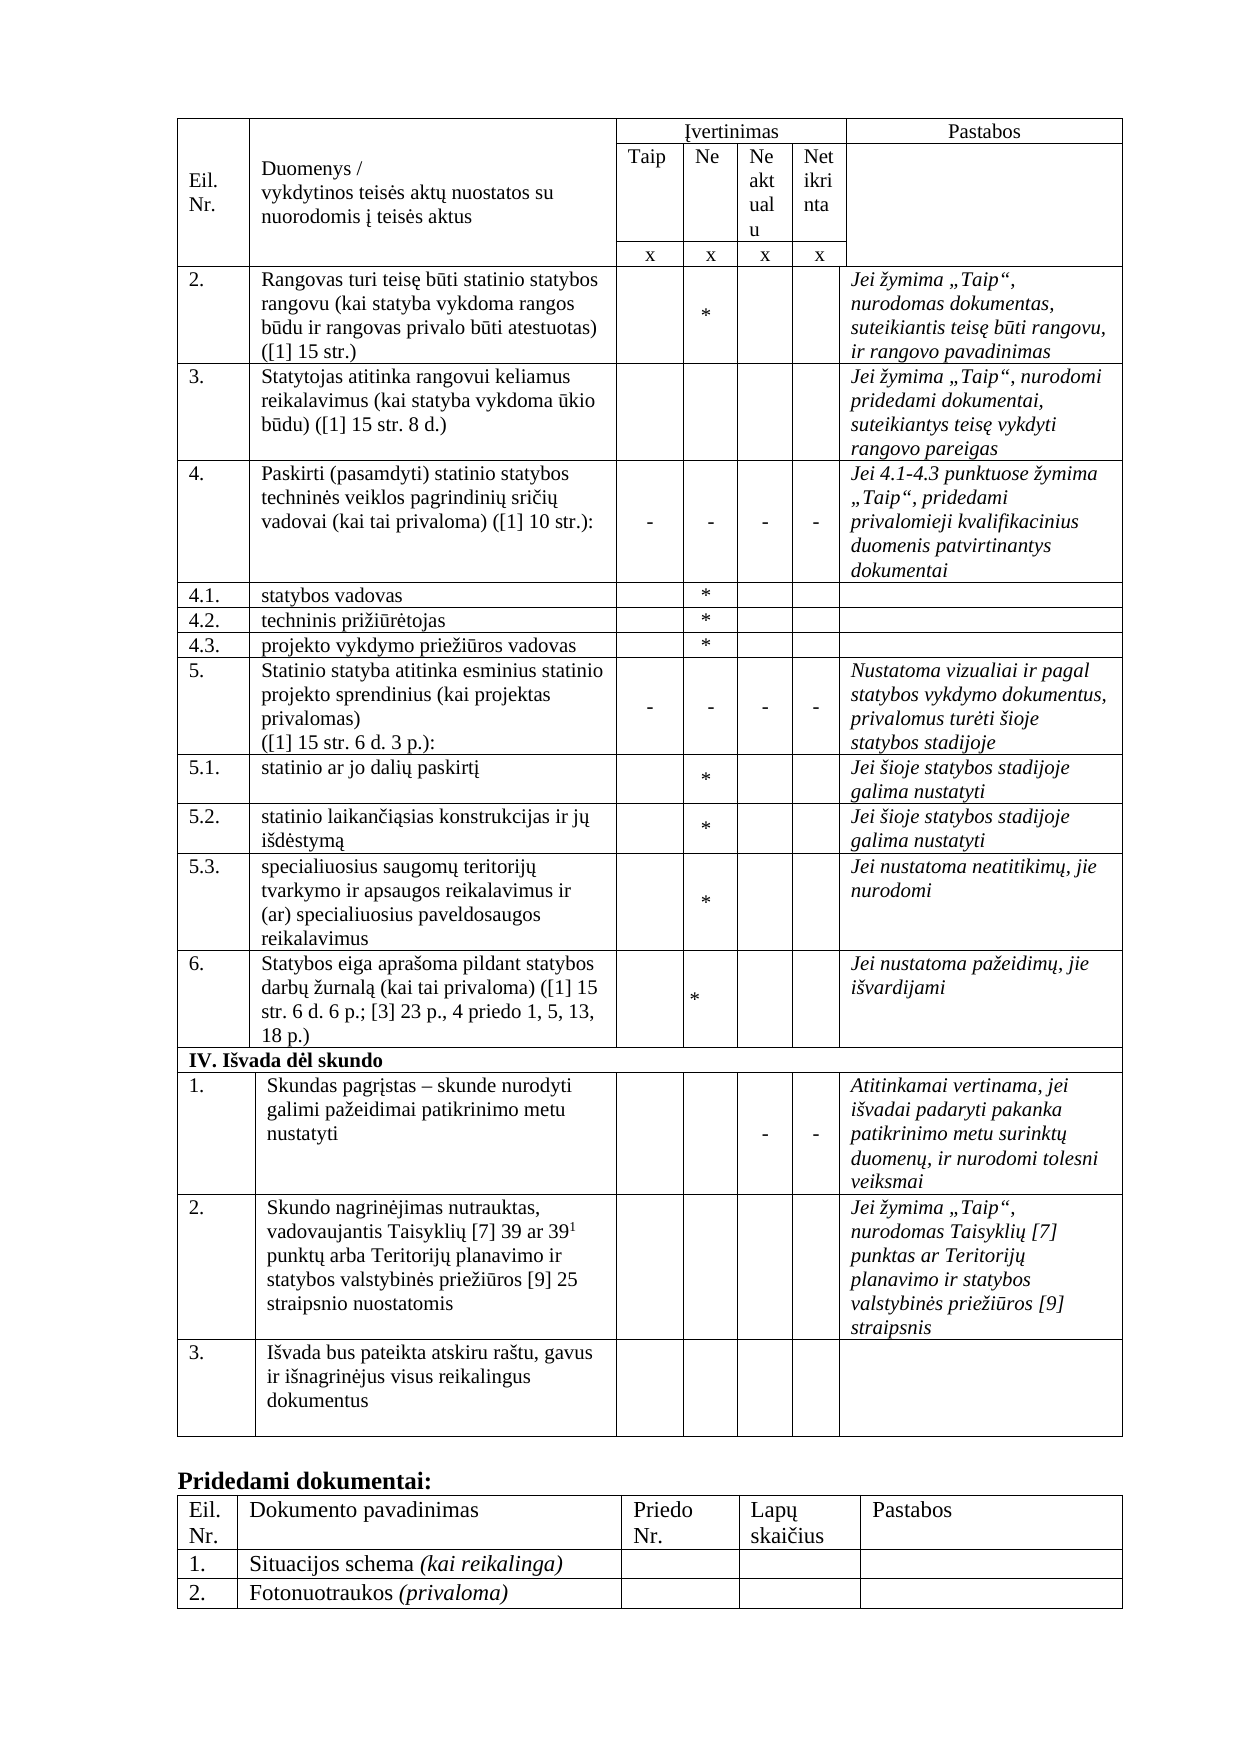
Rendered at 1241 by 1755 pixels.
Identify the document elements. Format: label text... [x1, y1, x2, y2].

table_cell Jei nustatoma neatitikimų, jie nurodomi [840, 854, 1122, 950]
table_cell [684, 1340, 737, 1436]
table_cell [738, 804, 792, 852]
table_cell Jei šioje statybos stadijoje galima nustatyti [840, 804, 1122, 852]
table_cell [921, 1048, 957, 1072]
table_cell - [617, 658, 683, 754]
table_cell 5.1. [178, 755, 249, 803]
table_cell 4.3. [178, 633, 249, 657]
table_cell [617, 1340, 683, 1436]
table_cell [738, 633, 792, 657]
table_cell x [793, 242, 846, 266]
table_cell [847, 144, 1122, 266]
table_cell x [738, 242, 792, 266]
table_cell Jei šioje statybos stadijoje galima nustatyti [840, 755, 1122, 803]
table_cell * [684, 608, 737, 632]
table_cell [684, 1195, 737, 1339]
table_cell [840, 633, 1122, 657]
table_cell x [617, 242, 683, 266]
table_cell Statinio statyba atitinka esminius statinio projekto sprendinius (kai projektas privalomas) ([1] 15 str. 6 d. 3 p.): [250, 658, 616, 754]
table_cell 3. [178, 364, 249, 460]
table_cell specialiuosius saugomų teritorijų tvarkymo ir apsaugos reikalavimus ir (ar) specialiuosius paveldosaugos reikalavimus [250, 854, 616, 950]
table_cell [896, 1048, 921, 1072]
table_cell [684, 364, 737, 460]
table_cell - [684, 461, 737, 582]
table_cell [738, 364, 792, 460]
table_cell [617, 755, 683, 803]
table_cell [617, 854, 683, 950]
table_cell [993, 1048, 1122, 1072]
table_cell [738, 854, 792, 950]
table_cell [793, 267, 839, 363]
table_cell [740, 1579, 860, 1608]
table_cell [861, 1579, 1122, 1608]
table_cell Ne [684, 144, 737, 241]
table_cell * [684, 755, 737, 803]
table_cell Taip [617, 144, 683, 241]
table_cell [617, 633, 683, 657]
table_cell Atitinkamai vertinama, jei išvadai padaryti pakanka patikrinimo metu surinktų duomenų, ir nurodomi tolesni veiksmai [840, 1073, 1122, 1193]
table_header Eil. Nr. [178, 119, 249, 266]
table_cell Išvada bus pateikta atskiru raštu, gavus ir išnagrinėjus visus reikalingus dokumentus [256, 1340, 616, 1436]
table_cell [617, 951, 683, 1047]
table_cell [617, 267, 683, 363]
table_cell Jei nustatoma pažeidimų, jie išvardijami [840, 951, 1122, 1047]
table_cell [617, 1195, 683, 1339]
table_cell Netikrinta [793, 144, 846, 241]
table_cell Jei 4.1-4.3 punktuose žymima „Taip“, pridedami privalomieji kvalifikacinius duomenis patvirtinantys dokumentai [840, 461, 1122, 582]
table_cell Skundas pagrįstas – skunde nurodyti galimi pažeidimai patikrinimo metu nustatyti [256, 1073, 616, 1193]
table_cell [617, 583, 683, 607]
table_cell - [617, 461, 683, 582]
table_cell 4. [178, 461, 249, 582]
table_cell 5.2. [178, 804, 249, 852]
table_cell * [684, 267, 737, 363]
table_cell 1. [178, 1550, 237, 1578]
table_header Priedo Nr. [622, 1496, 739, 1548]
table_cell 2. [178, 267, 249, 363]
table_cell [738, 1340, 792, 1436]
table_cell Statytojas atitinka rangovui keliamus reikalavimus (kai statyba vykdoma ūkio būdu) ([1] 15 str. 8 d.) [250, 364, 616, 460]
table_cell techninis prižiūrėtojas [250, 608, 616, 632]
table_cell * [684, 951, 737, 1047]
table_cell [617, 804, 683, 852]
table_cell [847, 1048, 871, 1072]
table_cell [793, 364, 839, 460]
table_cell [793, 608, 839, 632]
table_cell [738, 1195, 792, 1339]
table_cell 4.2. [178, 608, 249, 632]
table_cell [793, 1195, 839, 1339]
table_cell 1. [178, 1073, 255, 1193]
table_cell - [793, 1073, 839, 1193]
table_cell Jei žymima „Taip“, nurodomi pridedami dokumentai, suteikiantys teisę vykdyti rangovo pareigas [840, 364, 1122, 460]
table_cell 4.1. [178, 583, 249, 607]
table_header Eil. Nr. [178, 1496, 237, 1548]
table_header Įvertinimas [617, 119, 846, 143]
table_cell [622, 1579, 739, 1608]
table_cell * [684, 854, 737, 950]
table_cell IV. Išvada dėl skundo [178, 1048, 847, 1072]
table_cell [871, 1048, 896, 1072]
table_cell [738, 951, 792, 1047]
table_cell [840, 583, 1122, 607]
table_cell Rangovas turi teisę būti statinio statybos rangovu (kai statyba vykdoma rangos būdu ir rangovas privalo būti atestuotas) ([1] 15 str.) [250, 267, 616, 363]
table_cell [738, 755, 792, 803]
table_header Lapų skaičius [740, 1496, 860, 1548]
table_cell statinio ar jo dalių paskirtį [250, 755, 616, 803]
table_cell * [684, 633, 737, 657]
table_cell [738, 583, 792, 607]
table_cell - [738, 658, 792, 754]
table_cell - [738, 1073, 792, 1193]
table_cell [793, 633, 839, 657]
table_cell * [684, 583, 737, 607]
table_cell Jei žymima „Taip“, nurodomas dokumentas, suteikiantis teisę būti rangovu, ir rangovo pavadinimas [840, 267, 1122, 363]
table_cell [793, 755, 839, 803]
table_cell [840, 608, 1122, 632]
table_cell 5. [178, 658, 249, 754]
table_cell [617, 1073, 683, 1193]
table_cell Jei žymima „Taip“, nurodomas Taisyklių [7] punktas ar Teritorijų planavimo ir statybos valstybinės priežiūros [9] straipsnis [840, 1195, 1122, 1339]
table_cell Situacijos schema (kai reikalinga) [238, 1550, 621, 1578]
table_cell Neaktualu [738, 144, 792, 241]
table_cell [617, 364, 683, 460]
table_cell [738, 608, 792, 632]
table_cell 2. [178, 1195, 255, 1339]
table_cell [957, 1048, 993, 1072]
table_cell Skundo nagrinėjimas nutrauktas, vadovaujantis Taisyklių [7] 39 ar 391 punktų arba Teritorijų planavimo ir statybos valstybinės priežiūros [9] 25 straipsnio nuostatomis [256, 1195, 616, 1339]
table_cell [793, 804, 839, 852]
table_header Pastabos [847, 119, 1122, 143]
table_cell statinio laikančiąsias konstrukcijas ir jų išdėstymą [250, 804, 616, 852]
table_cell - [793, 658, 839, 754]
table_cell [793, 583, 839, 607]
table_cell [617, 608, 683, 632]
table_cell - [793, 461, 839, 582]
table_cell [840, 1340, 1122, 1436]
table_cell [793, 854, 839, 950]
table_cell [740, 1550, 860, 1578]
table_cell Statybos eiga aprašoma pildant statybos darbų žurnalą (kai tai privaloma) ([1] 15 str. 6 d. 6 p.; [3] 23 p., 4 priedo 1, 5, 13, 18 p.) [250, 951, 616, 1047]
table_cell [793, 1340, 839, 1436]
table_cell 3. [178, 1340, 255, 1436]
table_cell [738, 267, 792, 363]
table_cell [622, 1550, 739, 1578]
table_cell - [738, 461, 792, 582]
table_cell Nustatoma vizualiai ir pagal statybos vykdymo dokumentus, privalomus turėti šioje statybos stadijoje [840, 658, 1122, 754]
table_cell 2. [178, 1579, 237, 1608]
table_cell * [684, 804, 737, 852]
table_cell 6. [178, 951, 249, 1047]
table_header Dokumento pavadinimas [238, 1496, 621, 1548]
table_cell - [684, 658, 737, 754]
table_cell statybos vadovas [250, 583, 616, 607]
table_cell [684, 1073, 737, 1193]
text Pridedami dokumentai: [177, 1466, 1122, 1495]
table_cell [793, 951, 839, 1047]
table_header Pastabos [861, 1496, 1122, 1548]
table_cell Paskirti (pasamdyti) statinio statybos techninės veiklos pagrindinių sričių vadovai (kai tai privaloma) ([1] 10 str.): [250, 461, 616, 582]
table_cell projekto vykdymo priežiūros vadovas [250, 633, 616, 657]
table_cell [861, 1550, 1122, 1578]
table_cell 5.3. [178, 854, 249, 950]
table_header Duomenys / vykdytinos teisės aktų nuostatos su nuorodomis į teisės aktus [250, 119, 616, 266]
table_cell x [684, 242, 737, 266]
table_cell Fotonuotraukos (privaloma) [238, 1579, 621, 1608]
